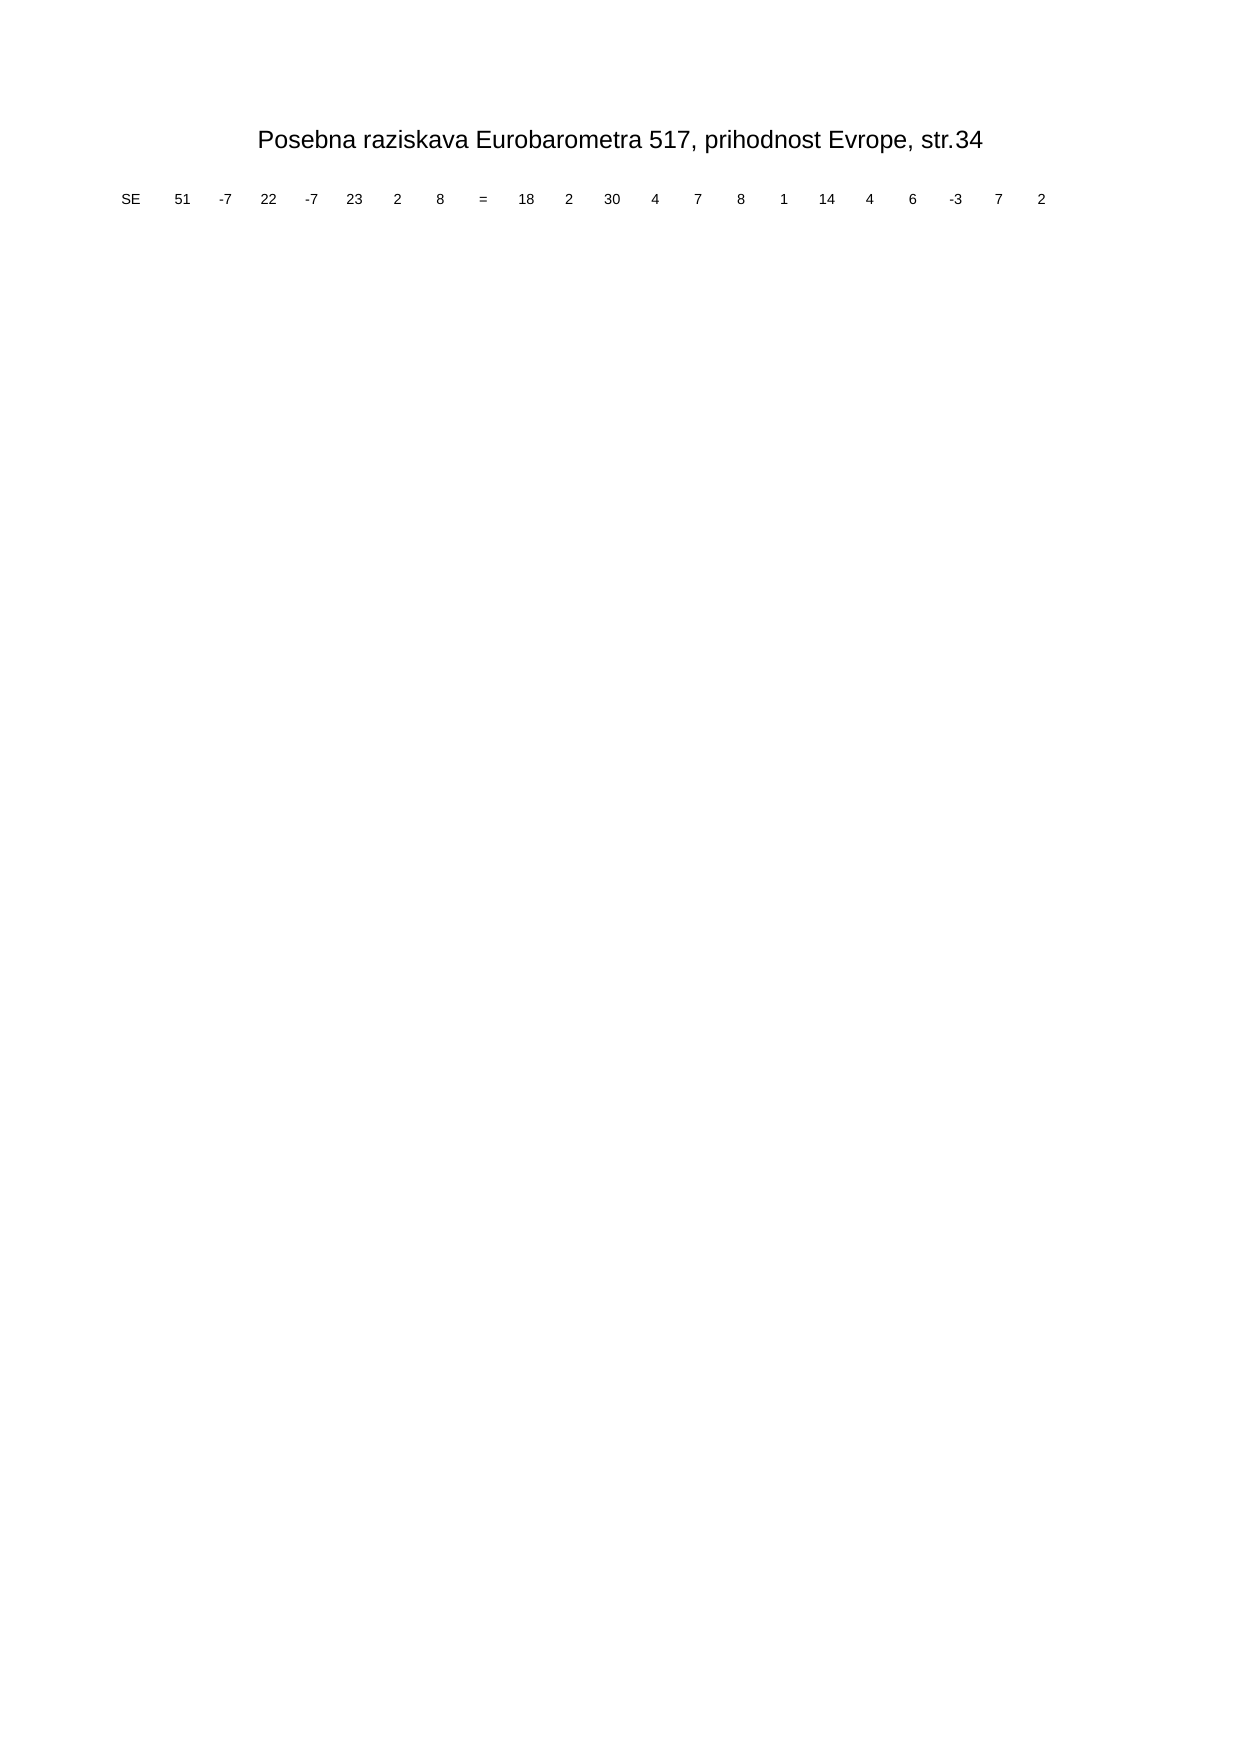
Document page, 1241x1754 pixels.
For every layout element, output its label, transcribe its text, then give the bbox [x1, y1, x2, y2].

table_cell 6 [891, 183, 934, 215]
table_cell 8 [419, 183, 462, 215]
table_cell 22 [247, 183, 290, 215]
table_cell 18 [505, 183, 548, 215]
table_cell -7 [290, 183, 333, 215]
table_cell 2 [376, 183, 419, 215]
table_cell 51 [161, 183, 204, 215]
table_cell 1 [762, 183, 805, 215]
table_cell 7 [977, 183, 1020, 215]
table_cell 8 [719, 183, 762, 215]
table_cell = [462, 183, 504, 215]
table_cell 23 [333, 183, 376, 215]
table_cell SE [118, 183, 161, 215]
table_cell -3 [934, 183, 977, 215]
table_cell 4 [634, 183, 676, 215]
table_cell -7 [204, 183, 247, 215]
table_cell 4 [848, 183, 891, 215]
table_cell 2 [1020, 183, 1063, 215]
table_cell 2 [548, 183, 591, 215]
table_cell 7 [676, 183, 719, 215]
table_cell 14 [805, 183, 848, 215]
table_cell 30 [591, 183, 633, 215]
